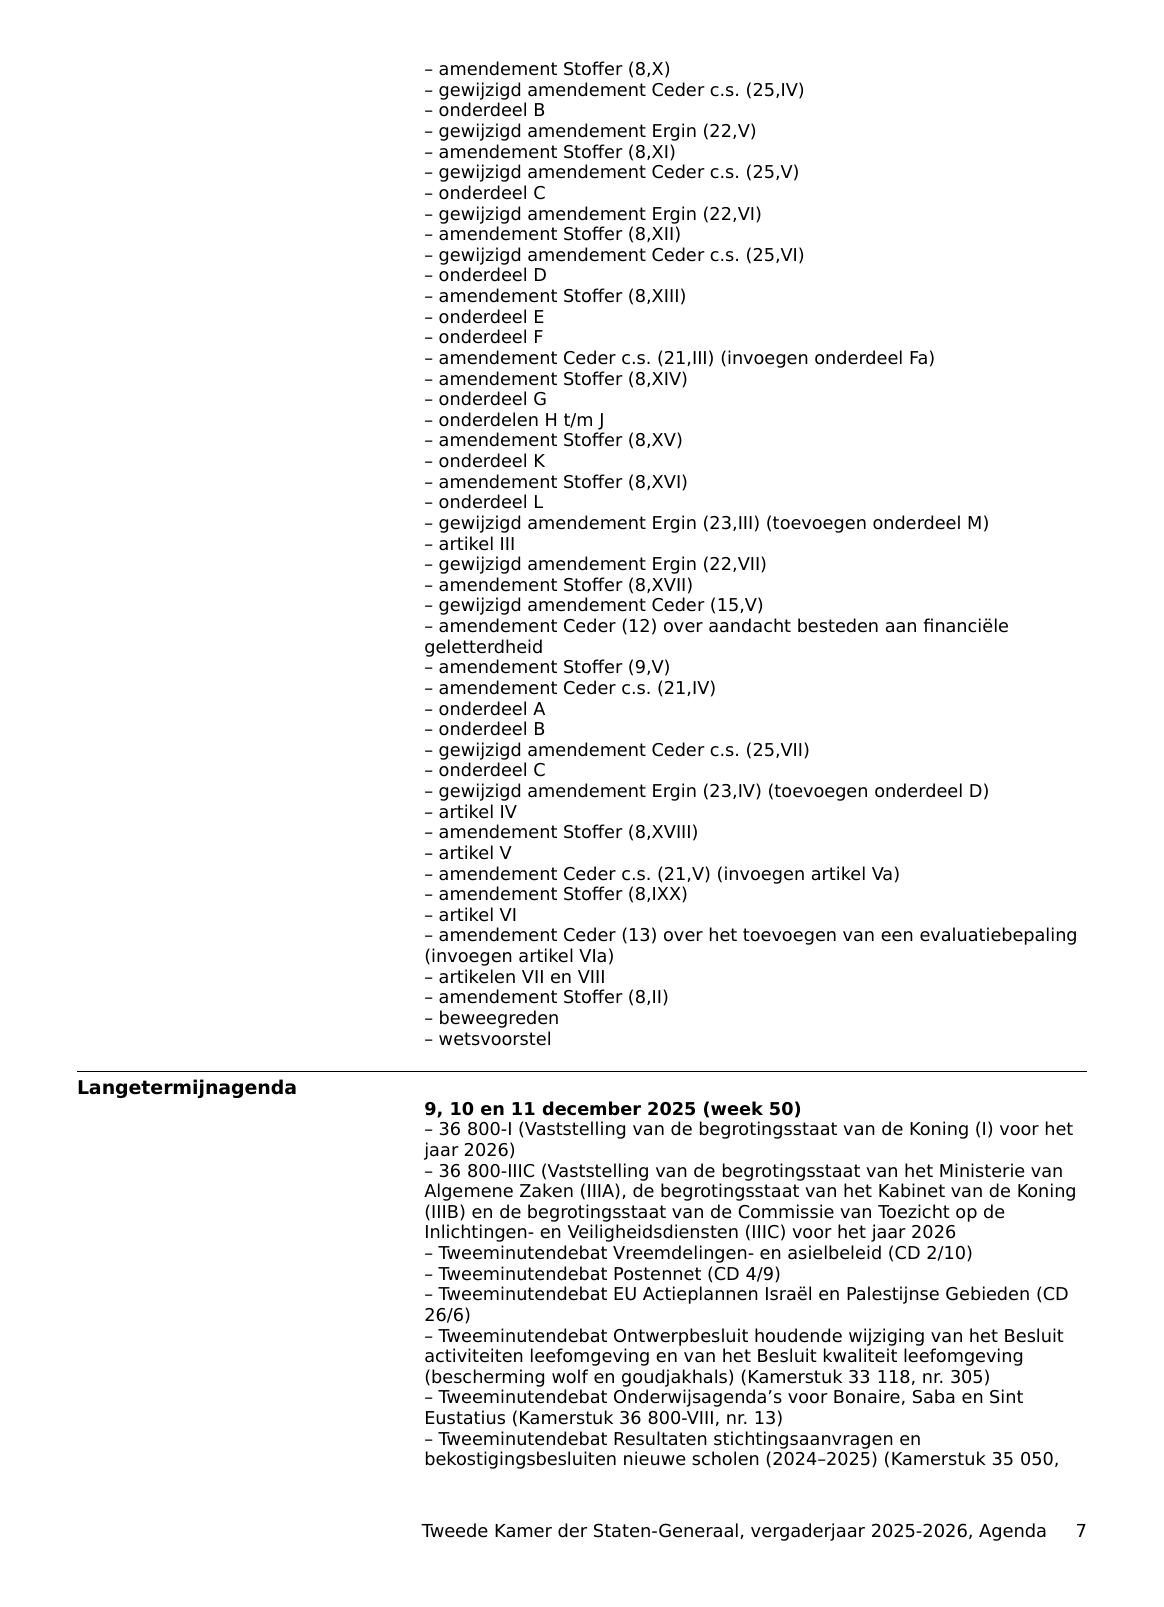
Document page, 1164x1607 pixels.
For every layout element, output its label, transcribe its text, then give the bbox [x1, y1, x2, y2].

table_cell [401, 100, 418, 121]
table_cell [77, 1099, 401, 1119]
table_cell [77, 1161, 401, 1243]
table_cell – Tweeminutendebat Ontwerpbesluit houdende wijziging van het Besluit activiteiten leefomgeving en van het Besluit kwaliteit leefomgeving (bescherming wolf en goudjakhals) (Kamerstuk 33 118, nr. 305) [418, 1326, 1087, 1387]
table_cell [77, 802, 401, 822]
table_cell [77, 1243, 401, 1264]
table_cell [77, 286, 401, 307]
table_cell [401, 864, 418, 884]
table_cell [77, 1119, 401, 1161]
table_cell – gewijzigd amendement Ergin (22,VI) [418, 204, 1087, 224]
table_cell [401, 781, 418, 802]
table_cell [77, 430, 401, 451]
table_cell – amendement Stoffer (8,X) [418, 59, 1087, 80]
table_cell [401, 678, 418, 698]
table_cell – amendement Stoffer (8,II) [418, 987, 1087, 1008]
table_cell [77, 699, 401, 719]
table_cell [77, 1264, 401, 1284]
table_cell – onderdeel C [418, 760, 1087, 781]
table_cell – onderdeel E [418, 307, 1087, 327]
table_cell [401, 884, 418, 905]
table_cell [401, 925, 418, 967]
table_cell – onderdeel B [418, 100, 1087, 121]
table_cell [401, 142, 418, 162]
table_cell [77, 142, 401, 162]
table_cell [77, 410, 401, 430]
table_cell [401, 905, 418, 925]
table_cell – onderdeel G [418, 389, 1087, 410]
table_cell [77, 307, 401, 327]
table_header Langetermijnagenda [77, 1072, 401, 1099]
table_cell [401, 389, 418, 410]
table_cell [401, 1099, 418, 1119]
table_cell [401, 204, 418, 224]
table_cell – gewijzigd amendement Ceder c.s. (25,V) [418, 162, 1087, 183]
table_cell [77, 740, 401, 760]
table_cell [77, 451, 401, 472]
table_cell [77, 534, 401, 554]
table_cell [77, 987, 401, 1008]
table_cell – artikel III [418, 534, 1087, 554]
table_cell – gewijzigd amendement Ceder c.s. (25,VI) [418, 245, 1087, 265]
table_cell [401, 59, 418, 80]
table_cell [401, 760, 418, 781]
table_cell [77, 1008, 401, 1028]
table_cell – amendement Stoffer (9,V) [418, 657, 1087, 678]
table_cell [401, 307, 418, 327]
table_cell – Tweeminutendebat Postennet (CD 4/9) [418, 1264, 1087, 1284]
table_cell [77, 719, 401, 740]
table_cell [401, 1243, 418, 1264]
table_cell – amendement Stoffer (8,XIV) [418, 369, 1087, 389]
table_cell [401, 699, 418, 719]
table_cell – onderdeel B [418, 719, 1087, 740]
table_cell [401, 843, 418, 863]
table_cell – amendement Stoffer (8,XVIII) [418, 822, 1087, 843]
table_cell [401, 1008, 418, 1028]
table_cell – Tweeminutendebat Resultaten stichtingsaanvragen en bekostigingsbesluiten nieuwe scholen (2024–2025) (Kamerstuk 35 050, [418, 1429, 1087, 1470]
table_cell [401, 534, 418, 554]
table_cell [401, 121, 418, 142]
table_cell [77, 1284, 401, 1326]
table_cell [401, 987, 418, 1008]
table_cell [77, 884, 401, 905]
table_cell – onderdeel F [418, 327, 1087, 348]
table_cell [401, 1429, 418, 1470]
table_cell [401, 616, 418, 657]
table_cell [77, 183, 401, 203]
table_cell [401, 472, 418, 492]
table_cell [401, 369, 418, 389]
table_cell – onderdeel K [418, 451, 1087, 472]
table_cell – gewijzigd amendement Ergin (23,III) (toevoegen onderdeel M) [418, 513, 1087, 533]
table_cell – gewijzigd amendement Ergin (23,IV) (toevoegen onderdeel D) [418, 781, 1087, 802]
table_cell [77, 121, 401, 142]
table_cell [401, 1161, 418, 1243]
table_cell – artikel VI [418, 905, 1087, 925]
table_cell [401, 554, 418, 575]
table_cell [401, 595, 418, 616]
table_cell [77, 781, 401, 802]
table_cell – amendement Ceder c.s. (21,III) (invoegen onderdeel Fa) [418, 348, 1087, 368]
table_cell [401, 492, 418, 513]
table_cell [77, 925, 401, 967]
table_cell – amendement Stoffer (8,IXX) [418, 884, 1087, 905]
table_cell [401, 327, 418, 348]
table_cell – artikel IV [418, 802, 1087, 822]
table_cell [401, 575, 418, 595]
table_cell – amendement Ceder c.s. (21,IV) [418, 678, 1087, 698]
table_cell – 36 800-I (Vaststelling van de begrotingsstaat van de Koning (I) voor het jaar 2026) [418, 1119, 1087, 1161]
table_cell – gewijzigd amendement Ceder c.s. (25,VII) [418, 740, 1087, 760]
table_cell – onderdelen H t/m J [418, 410, 1087, 430]
table_cell [401, 822, 418, 843]
table_cell [401, 265, 418, 286]
table_cell [77, 513, 401, 533]
table_cell [401, 410, 418, 430]
table_cell – amendement Stoffer (8,XVII) [418, 575, 1087, 595]
table_cell [77, 657, 401, 678]
table_cell – 36 800-IIIC (Vaststelling van de begrotingsstaat van het Ministerie van Algemene Zaken (IIIA), de begrotingsstaat van het Kabinet van de Koning (IIIB) en de begrotingsstaat van de Commissie van Toezicht op de Inlichtingen- en Veiligheidsdiensten (IIIC) voor het jaar 2026 [418, 1161, 1087, 1243]
table_cell [77, 760, 401, 781]
table_cell – amendement Stoffer (8,XVI) [418, 472, 1087, 492]
table_cell [401, 719, 418, 740]
table_cell [77, 1326, 401, 1387]
table_cell [401, 162, 418, 183]
table_cell – Tweeminutendebat Onderwijsagenda’s voor Bonaire, Saba en Sint Eustatius (Kamerstuk 36 800-VIII, nr. 13) [418, 1388, 1087, 1429]
table_cell [401, 657, 418, 678]
table_cell [401, 1264, 418, 1284]
table_cell [77, 967, 401, 987]
table_cell – gewijzigd amendement Ceder c.s. (25,IV) [418, 80, 1087, 100]
table_cell [77, 59, 401, 80]
table_cell [77, 554, 401, 575]
table_cell [401, 740, 418, 760]
table_header [401, 1072, 418, 1099]
table_cell [401, 1119, 418, 1161]
table_cell [77, 492, 401, 513]
table_cell – wetsvoorstel [418, 1029, 1087, 1049]
table_cell [401, 513, 418, 533]
table_cell [77, 678, 401, 698]
table_cell [401, 802, 418, 822]
table_cell [77, 245, 401, 265]
table_cell – amendement Ceder c.s. (21,V) (invoegen artikel Va) [418, 864, 1087, 884]
table_cell – gewijzigd amendement Ceder (15,V) [418, 595, 1087, 616]
table_cell [401, 348, 418, 368]
table_cell [77, 864, 401, 884]
table_cell [77, 80, 401, 100]
table_cell [401, 224, 418, 245]
table_cell – onderdeel A [418, 699, 1087, 719]
table_cell – amendement Ceder (12) over aandacht besteden aan financiële geletterdheid [418, 616, 1087, 657]
table_cell [401, 80, 418, 100]
table_cell [77, 204, 401, 224]
table_cell – onderdeel L [418, 492, 1087, 513]
table_cell – onderdeel D [418, 265, 1087, 286]
table_cell – amendement Ceder (13) over het toevoegen van een evaluatiebepaling (invoegen artikel VIa) [418, 925, 1087, 967]
table_cell – artikelen VII en VIII [418, 967, 1087, 987]
table_cell – amendement Stoffer (8,XI) [418, 142, 1087, 162]
table_cell [401, 1326, 418, 1387]
table_header [418, 1072, 1087, 1099]
table_cell [401, 1388, 418, 1429]
table_cell [401, 430, 418, 451]
table_cell 9, 10 en 11 december 2025 (week 50) [418, 1099, 1087, 1119]
table_cell – beweegreden [418, 1008, 1087, 1028]
table_cell [77, 843, 401, 863]
table_cell [77, 616, 401, 657]
table_cell [77, 1429, 401, 1470]
table_cell – gewijzigd amendement Ergin (22,VII) [418, 554, 1087, 575]
table_cell – amendement Stoffer (8,XII) [418, 224, 1087, 245]
table_cell [77, 224, 401, 245]
table_cell [77, 1029, 401, 1049]
table_cell [77, 162, 401, 183]
table_cell [77, 369, 401, 389]
table_cell – Tweeminutendebat EU Actieplannen Israël en Palestijnse Gebieden (CD 26/6) [418, 1284, 1087, 1326]
table_cell [401, 967, 418, 987]
table_cell [77, 100, 401, 121]
table_cell [77, 472, 401, 492]
table_cell [77, 575, 401, 595]
table_cell [401, 245, 418, 265]
table_cell [401, 286, 418, 307]
table_cell [77, 389, 401, 410]
table_cell [77, 595, 401, 616]
table_cell [401, 1029, 418, 1049]
table_cell – artikel V [418, 843, 1087, 863]
table_cell [77, 822, 401, 843]
table_cell – amendement Stoffer (8,XV) [418, 430, 1087, 451]
table_cell [401, 451, 418, 472]
table_cell [77, 905, 401, 925]
table_cell – onderdeel C [418, 183, 1087, 203]
table_cell [77, 327, 401, 348]
table_cell [77, 265, 401, 286]
table_cell – gewijzigd amendement Ergin (22,V) [418, 121, 1087, 142]
table_cell [77, 348, 401, 368]
table_cell [401, 183, 418, 203]
table_cell – Tweeminutendebat Vreemdelingen- en asielbeleid (CD 2/10) [418, 1243, 1087, 1264]
table_cell – amendement Stoffer (8,XIII) [418, 286, 1087, 307]
table_cell [401, 1284, 418, 1326]
table_cell [77, 1388, 401, 1429]
